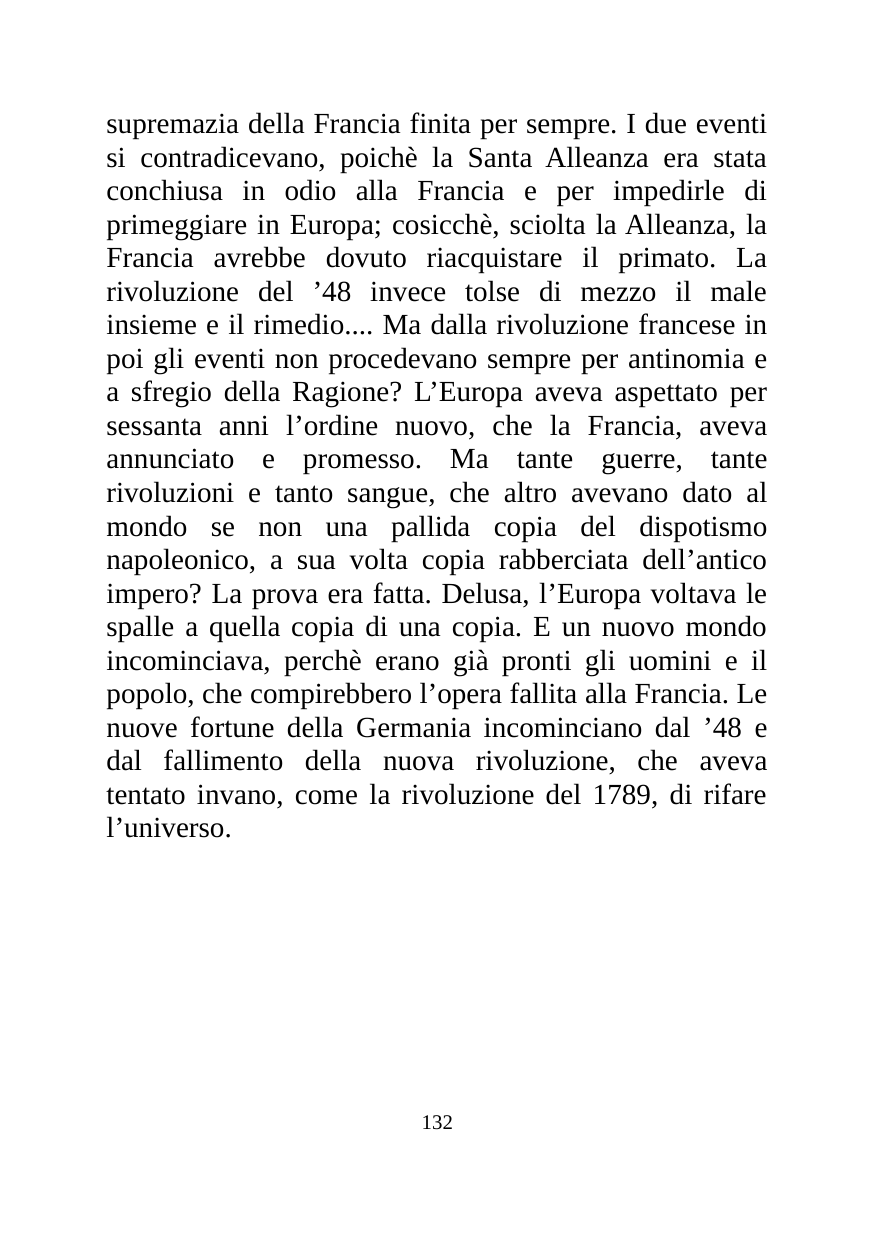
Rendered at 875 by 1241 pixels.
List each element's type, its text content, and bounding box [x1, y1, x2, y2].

text supremazia della Francia finita per sempre. I due eventi si contradicevano, poichè la Santa Alleanza era stata conchiusa in odio alla Francia e per impedirle di primeggiare in Europa; cosicchè, sciolta la Alleanza, la Francia avrebbe dovuto riacquistare il primato. La rivoluzione del ’48 invece tolse di mezzo il male insieme e il rimedio.... Ma dalla rivoluzione francese in poi gli eventi non procedevano sempre per antinomia e a sfregio della Ragione? L’Europa aveva aspettato per sessanta anni l’ordine nuovo, che la Francia, aveva annunciato e promesso. Ma tante guerre, tante rivoluzioni e tanto sangue, che altro avevano dato al mondo se non una pallida copia del dispotismo napoleonico, a sua volta copia rabberciata dell’antico impero? La prova era fatta. Delusa, l’Europa voltava le spalle a quella copia di una copia. E un nuovo mondo incominciava, perchè erano già pronti gli uomini e il popolo, che compirebbero l’opera fallita alla Francia. Le nuove fortune della Germania incominciano dal ’48 e dal fallimento della nuova rivoluzione, che aveva tentato invano, come la rivoluzione del 1789, di rifare l’universo. [106, 106, 768, 844]
